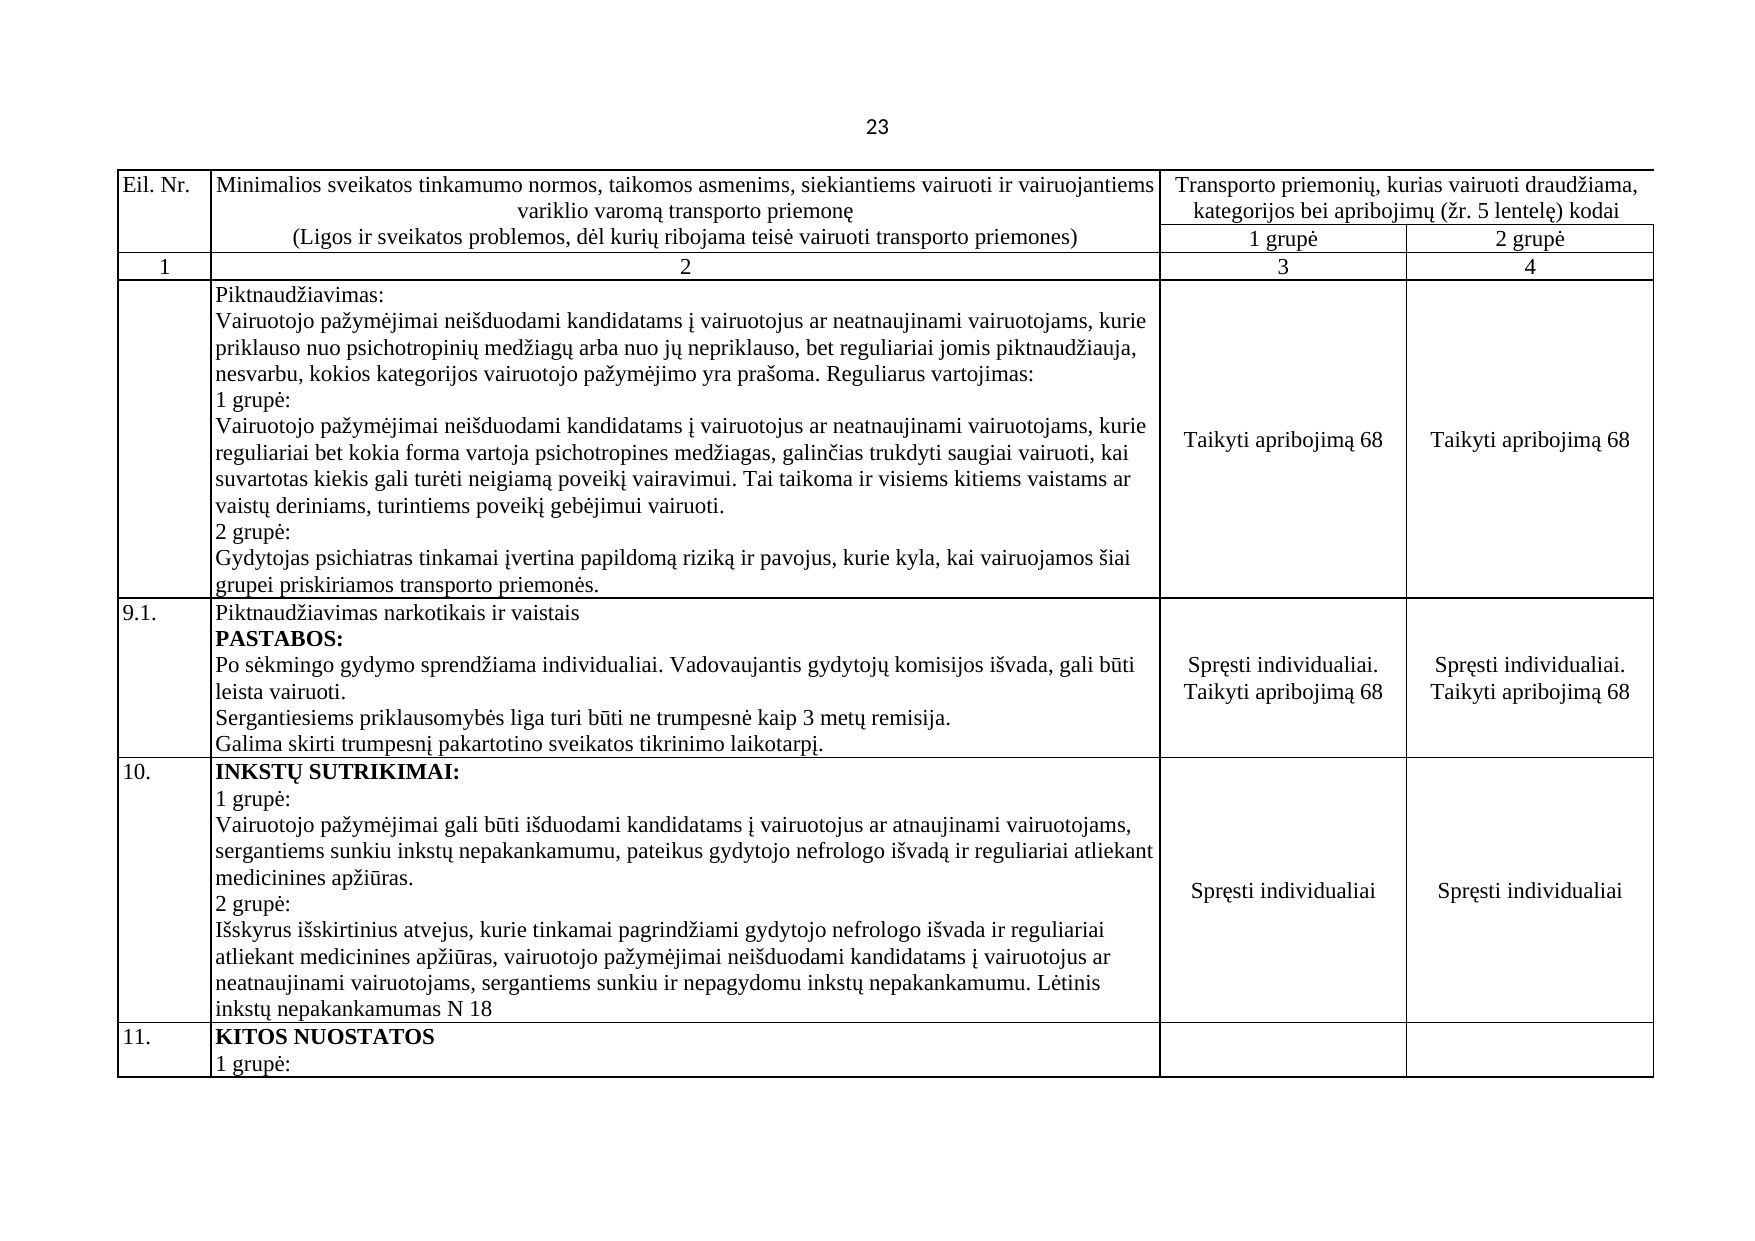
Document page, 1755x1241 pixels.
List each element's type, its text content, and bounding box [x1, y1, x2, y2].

table_cell Piktnaudžiavimas narkotikais ir vaistais PASTABOS: Po sėkmingo gydymo sprendžiama individualiai. Vadovaujantis gydytojų komisijos išvada, gali būti leista vairuoti. Sergantiesiems priklausomybės liga turi būti ne trumpesnė kaip 3 metų remisija. Galima skirti trumpesnį pakartotino sveikatos tikrinimo laikotarpį. [212, 599, 1159, 757]
table_cell [1161, 1023, 1406, 1076]
table_header Eil. Nr. [119, 171, 210, 251]
table_cell [1407, 1023, 1653, 1076]
table_cell 3 [1161, 253, 1406, 279]
table_cell INKSTŲ SUTRIKIMAI: 1 grupė: Vairuotojo pažymėjimai gali būti išduodami kandidatams į vairuotojus ar atnaujinami vairuotojams, sergantiems sunkiu inkstų nepakankamumu, pateikus gydytojo nefrologo išvadą ir reguliariai atliekant medicinines apžiūras. 2 grupė: Išskyrus išskirtinius atvejus, kurie tinkamai pagrindžiami gydytojo nefrologo išvada ir reguliariai atliekant medicinines apžiūras, vairuotojo pažymėjimai neišduodami kandidatams į vairuotojus ar neatnaujinami vairuotojams, sergantiems sunkiu ir nepagydomu inkstų nepakankamumu. Lėtinis inkstų nepakankamumas N 18 [212, 758, 1159, 1022]
table_cell 9.1. [119, 599, 210, 757]
table_cell 2 grupė [1407, 225, 1653, 251]
table_cell 1 [119, 253, 210, 279]
table_cell [119, 281, 210, 597]
table_cell 10. [119, 758, 210, 1022]
table_cell Piktnaudžiavimas: Vairuotojo pažymėjimai neišduodami kandidatams į vairuotojus ar neatnaujinami vairuotojams, kurie priklauso nuo psichotropinių medžiagų arba nuo jų nepriklauso, bet reguliariai jomis piktnaudžiauja, nesvarbu, kokios kategorijos vairuotojo pažymėjimo yra prašoma. Reguliarus vartojimas: 1 grupė: Vairuotojo pažymėjimai neišduodami kandidatams į vairuotojus ar neatnaujinami vairuotojams, kurie reguliariai bet kokia forma vartoja psichotropines medžiagas, galinčias trukdyti saugiai vairuoti, kai suvartotas kiekis gali turėti neigiamą poveikį vairavimui. Tai taikoma ir visiems kitiems vaistams ar vaistų deriniams, turintiems poveikį gebėjimui vairuoti. 2 grupė: Gydytojas psichiatras tinkamai įvertina papildomą riziką ir pavojus, kurie kyla, kai vairuojamos šiai grupei priskiriamos transporto priemonės. [212, 281, 1159, 597]
table_cell Spręsti individualiai [1407, 758, 1653, 1022]
table_cell Spręsti individualiai. Taikyti apribojimą 68 [1407, 599, 1653, 757]
table_cell Spręsti individualiai [1161, 758, 1406, 1022]
table_cell Taikyti apribojimą 68 [1407, 281, 1653, 597]
table_cell Spręsti individualiai. Taikyti apribojimą 68 [1161, 599, 1406, 757]
table_cell Taikyti apribojimą 68 [1161, 281, 1406, 597]
table_cell 2 [212, 253, 1159, 279]
table_cell 11. [119, 1023, 210, 1076]
table_header Minimalios sveikatos tinkamumo normos, taikomos asmenims, siekiantiems vairuoti ir vairuojantiems variklio varomą transporto priemonę (Ligos ir sveikatos problemos, dėl kurių ribojama teisė vairuoti transporto priemones) [212, 171, 1159, 251]
table_cell 4 [1407, 253, 1653, 279]
table_cell KITOS NUOSTATOS 1 grupė: [212, 1023, 1159, 1076]
table_cell 1 grupė [1161, 225, 1406, 251]
table_header Transporto priemonių, kurias vairuoti draudžiama, kategorijos bei apribojimų (žr. 5 lentelę) kodai [1161, 171, 1653, 223]
